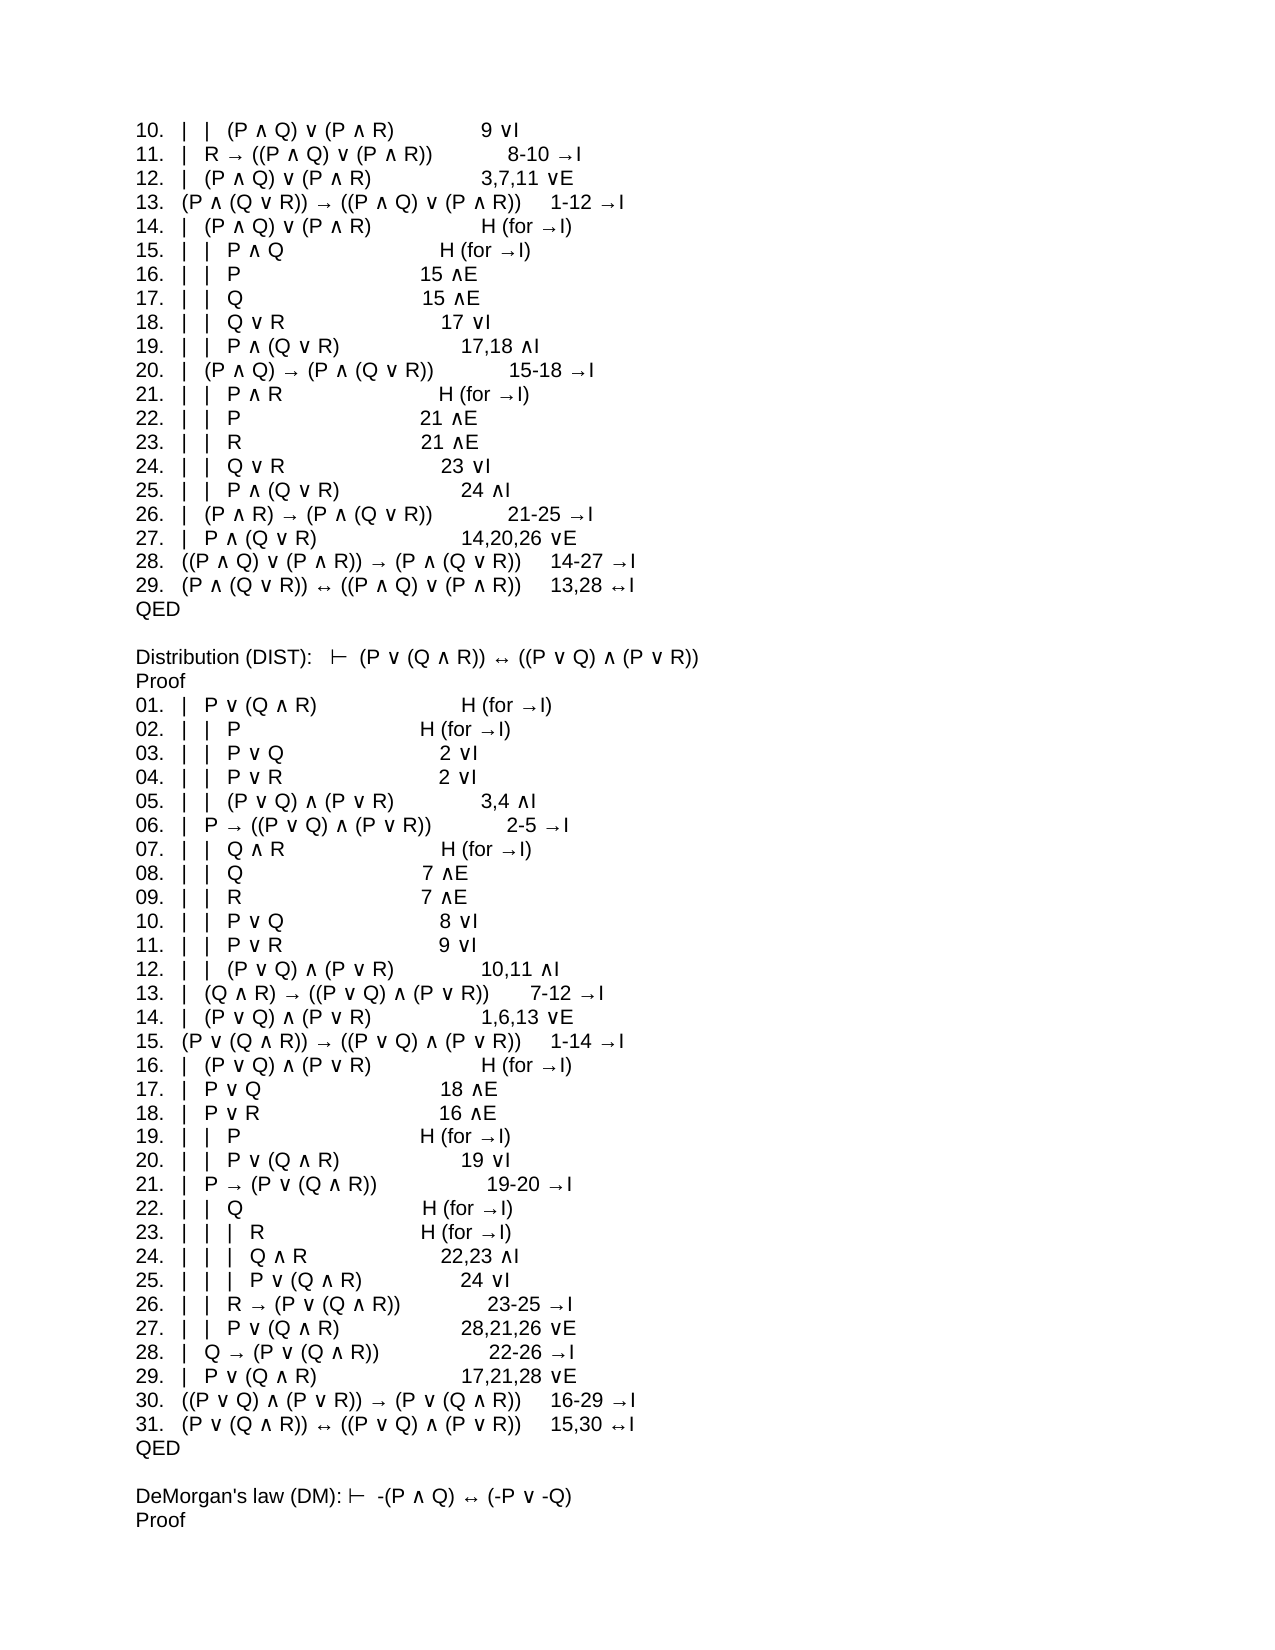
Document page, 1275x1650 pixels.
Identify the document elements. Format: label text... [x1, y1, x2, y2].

text 17. | P ∨ Q 18 ∧E [118, 1076, 1157, 1100]
text 24. | | | Q ∧ R 22,23 ∧I [118, 1244, 1157, 1268]
text 15. (P ∨ (Q ∧ R)) → ((P ∨ Q) ∧ (P ∨ R)) 1-14 →I [118, 1028, 1157, 1052]
text 28. ((P ∧ Q) ∨ (P ∧ R)) → (P ∧ (Q ∨ R)) 14-27 →I [118, 549, 1157, 573]
text 17. | | Q 15 ∧E [118, 286, 1157, 310]
text 09. | | R 7 ∧E [118, 885, 1157, 909]
text 12. | (P ∧ Q) ∨ (P ∧ R) 3,7,11 ∨E [118, 166, 1157, 190]
text 20. | | P ∨ (Q ∧ R) 19 ∨I [118, 1148, 1157, 1172]
text 27. | P ∧ (Q ∨ R) 14,20,26 ∨E [118, 525, 1157, 549]
text 23. | | R 21 ∧E [118, 429, 1157, 453]
text 18. | P ∨ R 16 ∧E [118, 1100, 1157, 1124]
text 29. (P ∧ (Q ∨ R)) ↔ ((P ∧ Q) ∨ (P ∧ R)) 13,28 ↔I [118, 573, 1157, 597]
text 26. | | R → (P ∨ (Q ∧ R)) 23-25 →I [118, 1292, 1157, 1316]
text QED [118, 1436, 1157, 1460]
text 20. | (P ∧ Q) → (P ∧ (Q ∨ R)) 15-18 →I [118, 358, 1157, 382]
text 24. | | Q ∨ R 23 ∨I [118, 453, 1157, 477]
text 26. | (P ∧ R) → (P ∧ (Q ∨ R)) 21-25 →I [118, 501, 1157, 525]
text Proof [118, 1508, 1157, 1532]
text 13. | (Q ∧ R) → ((P ∨ Q) ∧ (P ∨ R)) 7-12 →I [118, 981, 1157, 1004]
text 28. | Q → (P ∨ (Q ∧ R)) 22-26 →I [118, 1340, 1157, 1364]
text DeMorgan's law (DM): ⊢ -(P ∧ Q) ↔ (-P ∨ -Q) [118, 1484, 1157, 1508]
text 14. | (P ∨ Q) ∧ (P ∨ R) 1,6,13 ∨E [118, 1004, 1157, 1028]
text 21. | P → (P ∨ (Q ∧ R)) 19-20 →I [118, 1172, 1157, 1196]
text 16. | (P ∨ Q) ∧ (P ∨ R) H (for →I) [118, 1052, 1157, 1076]
text QED [118, 597, 1157, 621]
text 12. | | (P ∨ Q) ∧ (P ∨ R) 10,11 ∧I [118, 957, 1157, 981]
text 22. | | P 21 ∧E [118, 406, 1157, 429]
text 21. | | P ∧ R H (for →I) [118, 382, 1157, 406]
text 25. | | | P ∨ (Q ∧ R) 24 ∨I [118, 1268, 1157, 1292]
text 22. | | Q H (for →I) [118, 1196, 1157, 1220]
text 23. | | | R H (for →I) [118, 1220, 1157, 1244]
text 19. | | P H (for →I) [118, 1124, 1157, 1148]
text 18. | | Q ∨ R 17 ∨I [118, 310, 1157, 334]
text 29. | P ∨ (Q ∧ R) 17,21,28 ∨E [118, 1364, 1157, 1388]
text 16. | | P 15 ∧E [118, 262, 1157, 286]
text 03. | | P ∨ Q 2 ∨I [118, 741, 1157, 765]
text 19. | | P ∧ (Q ∨ R) 17,18 ∧I [118, 334, 1157, 358]
text 04. | | P ∨ R 2 ∨I [118, 765, 1157, 789]
text 06. | P → ((P ∨ Q) ∧ (P ∨ R)) 2-5 →I [118, 813, 1157, 837]
text 07. | | Q ∧ R H (for →I) [118, 837, 1157, 861]
text 30. ((P ∨ Q) ∧ (P ∨ R)) → (P ∨ (Q ∧ R)) 16-29 →I [118, 1388, 1157, 1412]
text 31. (P ∨ (Q ∧ R)) ↔ ((P ∨ Q) ∧ (P ∨ R)) 15,30 ↔I [118, 1412, 1157, 1436]
text 08. | | Q 7 ∧E [118, 861, 1157, 885]
text 05. | | (P ∨ Q) ∧ (P ∨ R) 3,4 ∧I [118, 789, 1157, 813]
text 11. | R → ((P ∧ Q) ∨ (P ∧ R)) 8-10 →I [118, 142, 1157, 166]
text 02. | | P H (for →I) [118, 717, 1157, 741]
text Distribution (DIST): ⊢ (P ∨ (Q ∧ R)) ↔ ((P ∨ Q) ∧ (P ∨ R)) [118, 645, 1157, 669]
text 14. | (P ∧ Q) ∨ (P ∧ R) H (for →I) [118, 214, 1157, 238]
text Proof [118, 669, 1157, 693]
text 10. | | P ∨ Q 8 ∨I [118, 909, 1157, 933]
text 10. | | (P ∧ Q) ∨ (P ∧ R) 9 ∨I [118, 118, 1157, 142]
text 11. | | P ∨ R 9 ∨I [118, 933, 1157, 957]
text 25. | | P ∧ (Q ∨ R) 24 ∧I [118, 477, 1157, 501]
text 27. | | P ∨ (Q ∧ R) 28,21,26 ∨E [118, 1316, 1157, 1340]
text 13. (P ∧ (Q ∨ R)) → ((P ∧ Q) ∨ (P ∧ R)) 1-12 →I [118, 190, 1157, 214]
text 15. | | P ∧ Q H (for →I) [118, 238, 1157, 262]
text 01. | P ∨ (Q ∧ R) H (for →I) [118, 693, 1157, 717]
